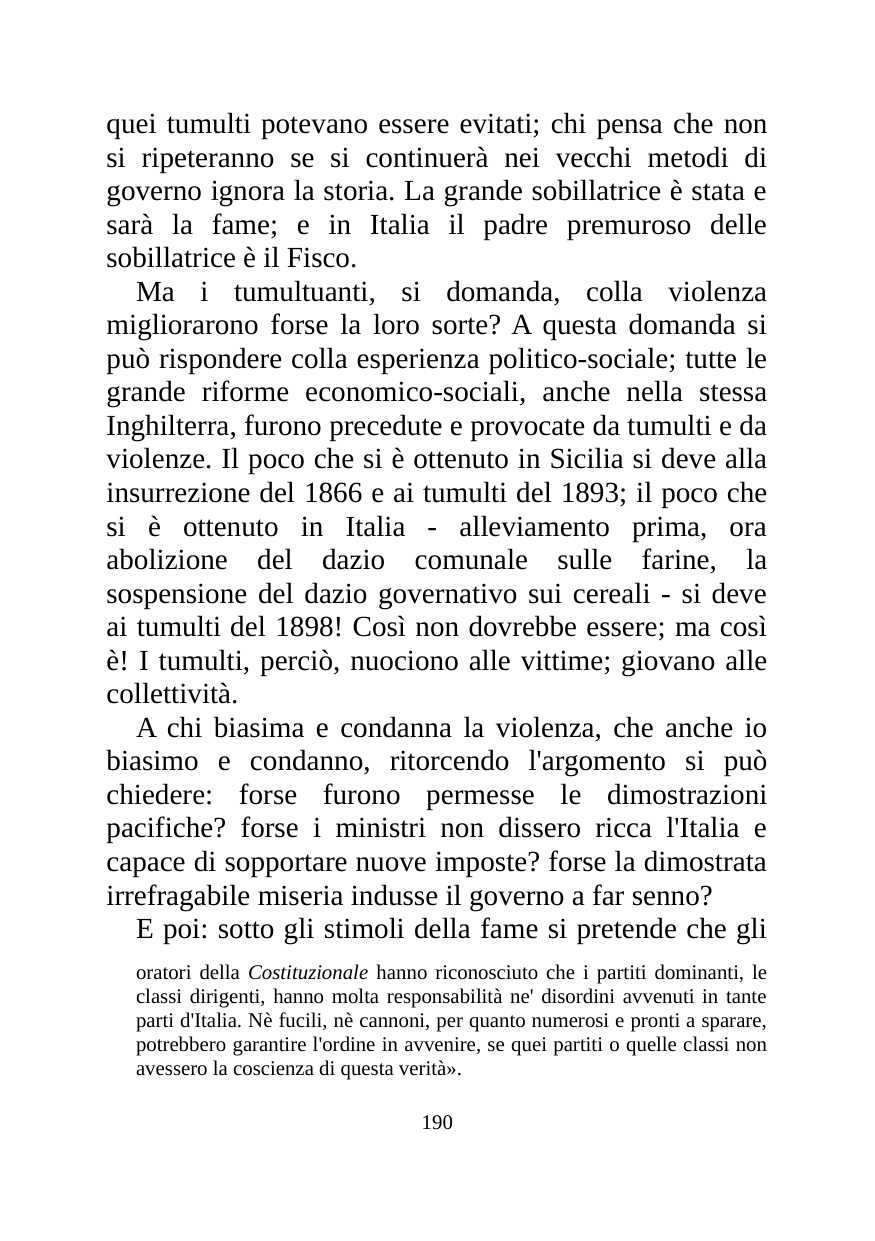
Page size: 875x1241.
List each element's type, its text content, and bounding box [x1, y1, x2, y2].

text A chi biasima e condanna la violenza, che anche io biasimo e condanno, ritorcendo l'argomento si può chiedere: forse furono permesse le dimostrazioni pacifiche? forse i ministri non dissero ricca l'Italia e capace di sopportare nuove imposte? forse la dimostrata irrefragabile miseria indusse il governo a far senno? [106, 710, 768, 911]
text E poi: sotto gli stimoli della fame si pretende che gli [106, 911, 768, 945]
text Ma i tumultuanti, si domanda, colla violenza migliorarono forse la loro sorte? A questa domanda si può rispondere colla esperienza politico-sociale; tutte le grande riforme economico-sociali, anche nella stessa Inghilterra, furono precedute e provocate da tumulti e da violenze. Il poco che si è ottenuto in Sicilia si deve alla insurrezione del 1866 e ai tumulti del 1893; il poco che si è ottenuto in Italia - alleviamento prima, ora abolizione del dazio comunale sulle farine, la sospensione del dazio governativo sui cereali - si deve ai tumulti del 1898! Così non dovrebbe essere; ma così è! I tumulti, perciò, nuociono alle vittime; giovano alle collettività. [106, 274, 768, 710]
text oratori della Costituzionale hanno riconosciuto che i partiti dominanti, le classi dirigenti, hanno molta responsabilità ne' disordini avvenuti in tante parti d'Italia. Nè fucili, nè cannoni, per quanto numerosi e pronti a sparare, potrebbero garantire l'ordine in avvenire, se quei partiti o quelle classi non avessero la coscienza di questa verità». [106, 960, 768, 1080]
text quei tumulti potevano essere evitati; chi pensa che non si ripeteranno se si continuerà nei vecchi metodi di governo ignora la storia. La grande sobillatrice è stata e sarà la fame; e in Italia il padre premuroso delle sobillatrice è il Fisco. [106, 106, 768, 274]
